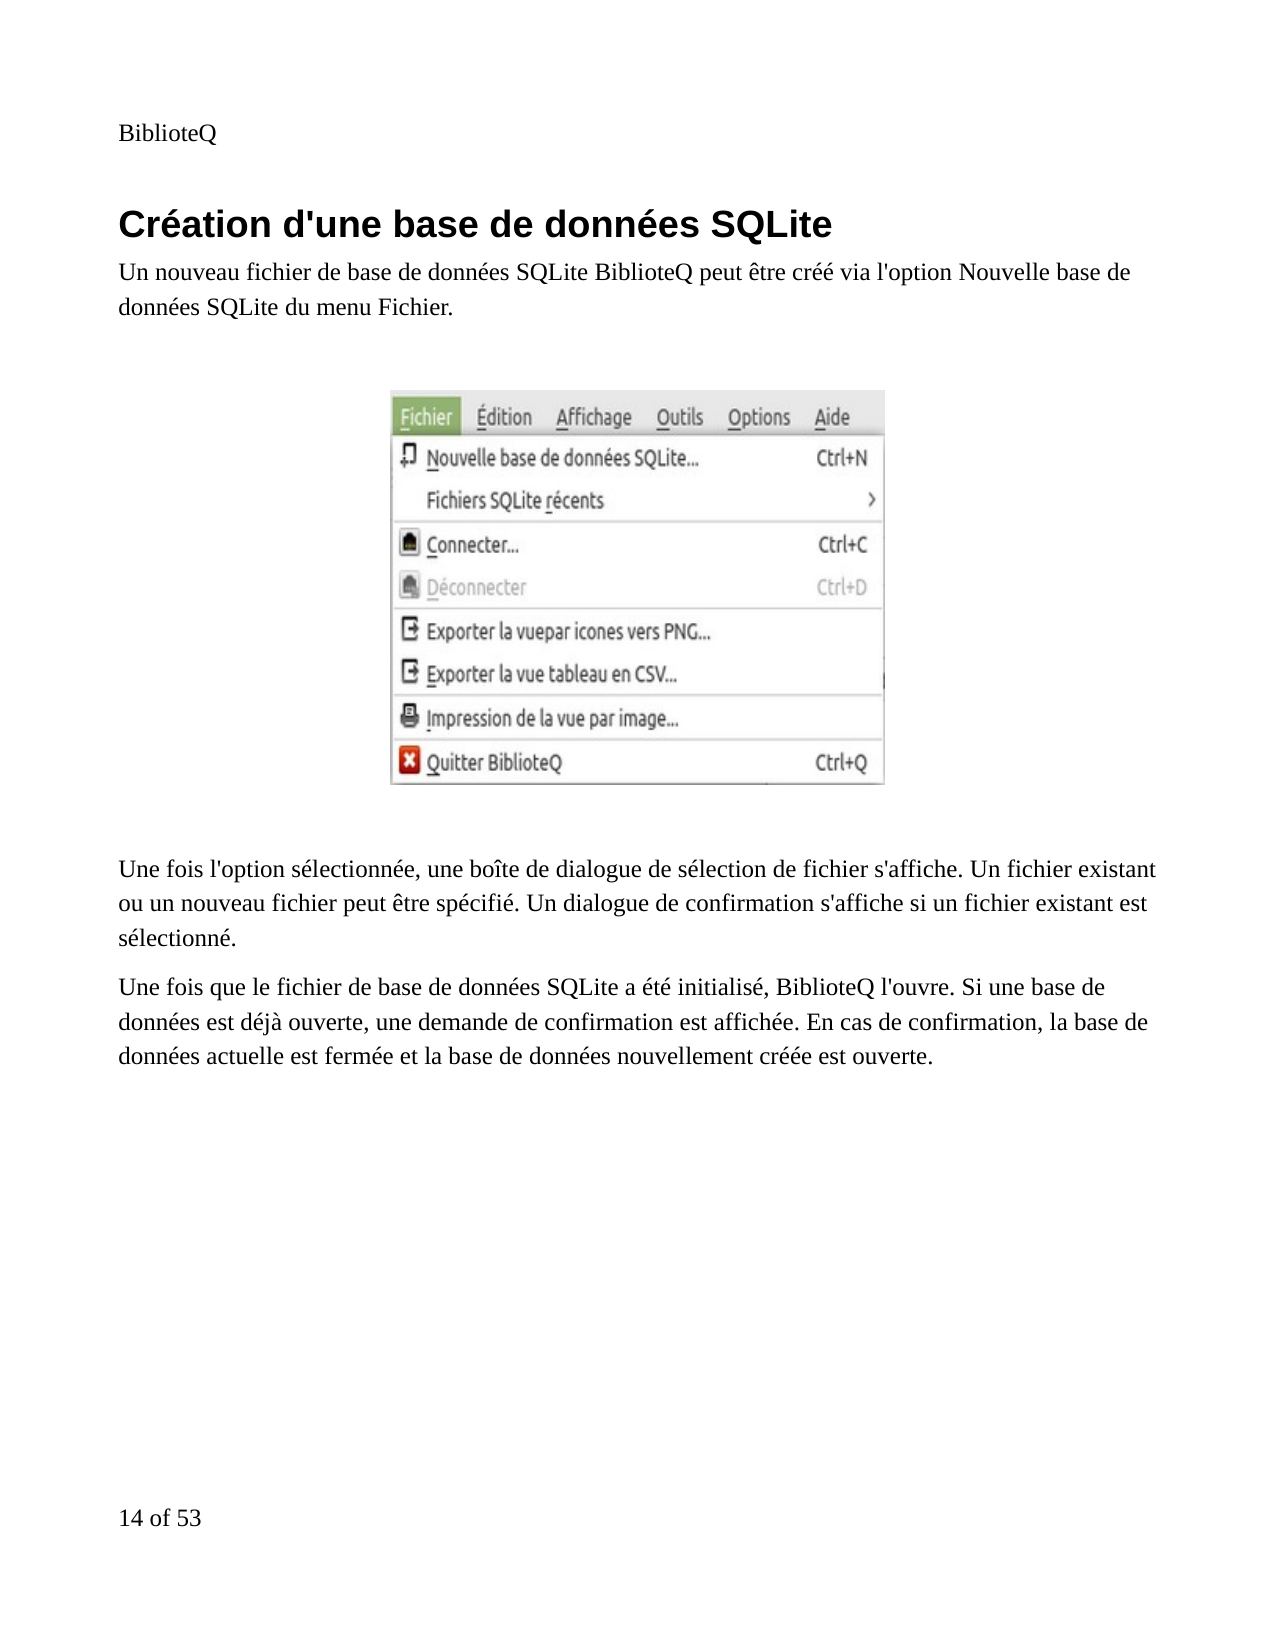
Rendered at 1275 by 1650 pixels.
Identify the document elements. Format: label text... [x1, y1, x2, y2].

text Un nouveau fichier de base de données SQLite BiblioteQ peut être créé via l'option Nouvelle base de données SQLite du menu Fichier. [118, 257, 1157, 321]
text Une fois que le fichier de base de données SQLite a été initialisé, BiblioteQ l'ouvre. Si une base de données est déjà ouverte, une demande de confirmation est affichée. En cas de confirmation, la base de données actuelle est fermée et la base de données nouvellement créée est ouverte. [118, 972, 1157, 1070]
picture [390, 390, 885, 785]
text Une fois l'option sélectionnée, une boîte de dialogue de sélection de fichier s'affiche. Un fichier existant ou un nouveau fichier peut être spécifié. Un dialogue de confirmation s'affiche si un fichier existant est sélectionné. [118, 854, 1157, 952]
subtitle Création d'une base de données SQLite [118, 201, 1157, 245]
